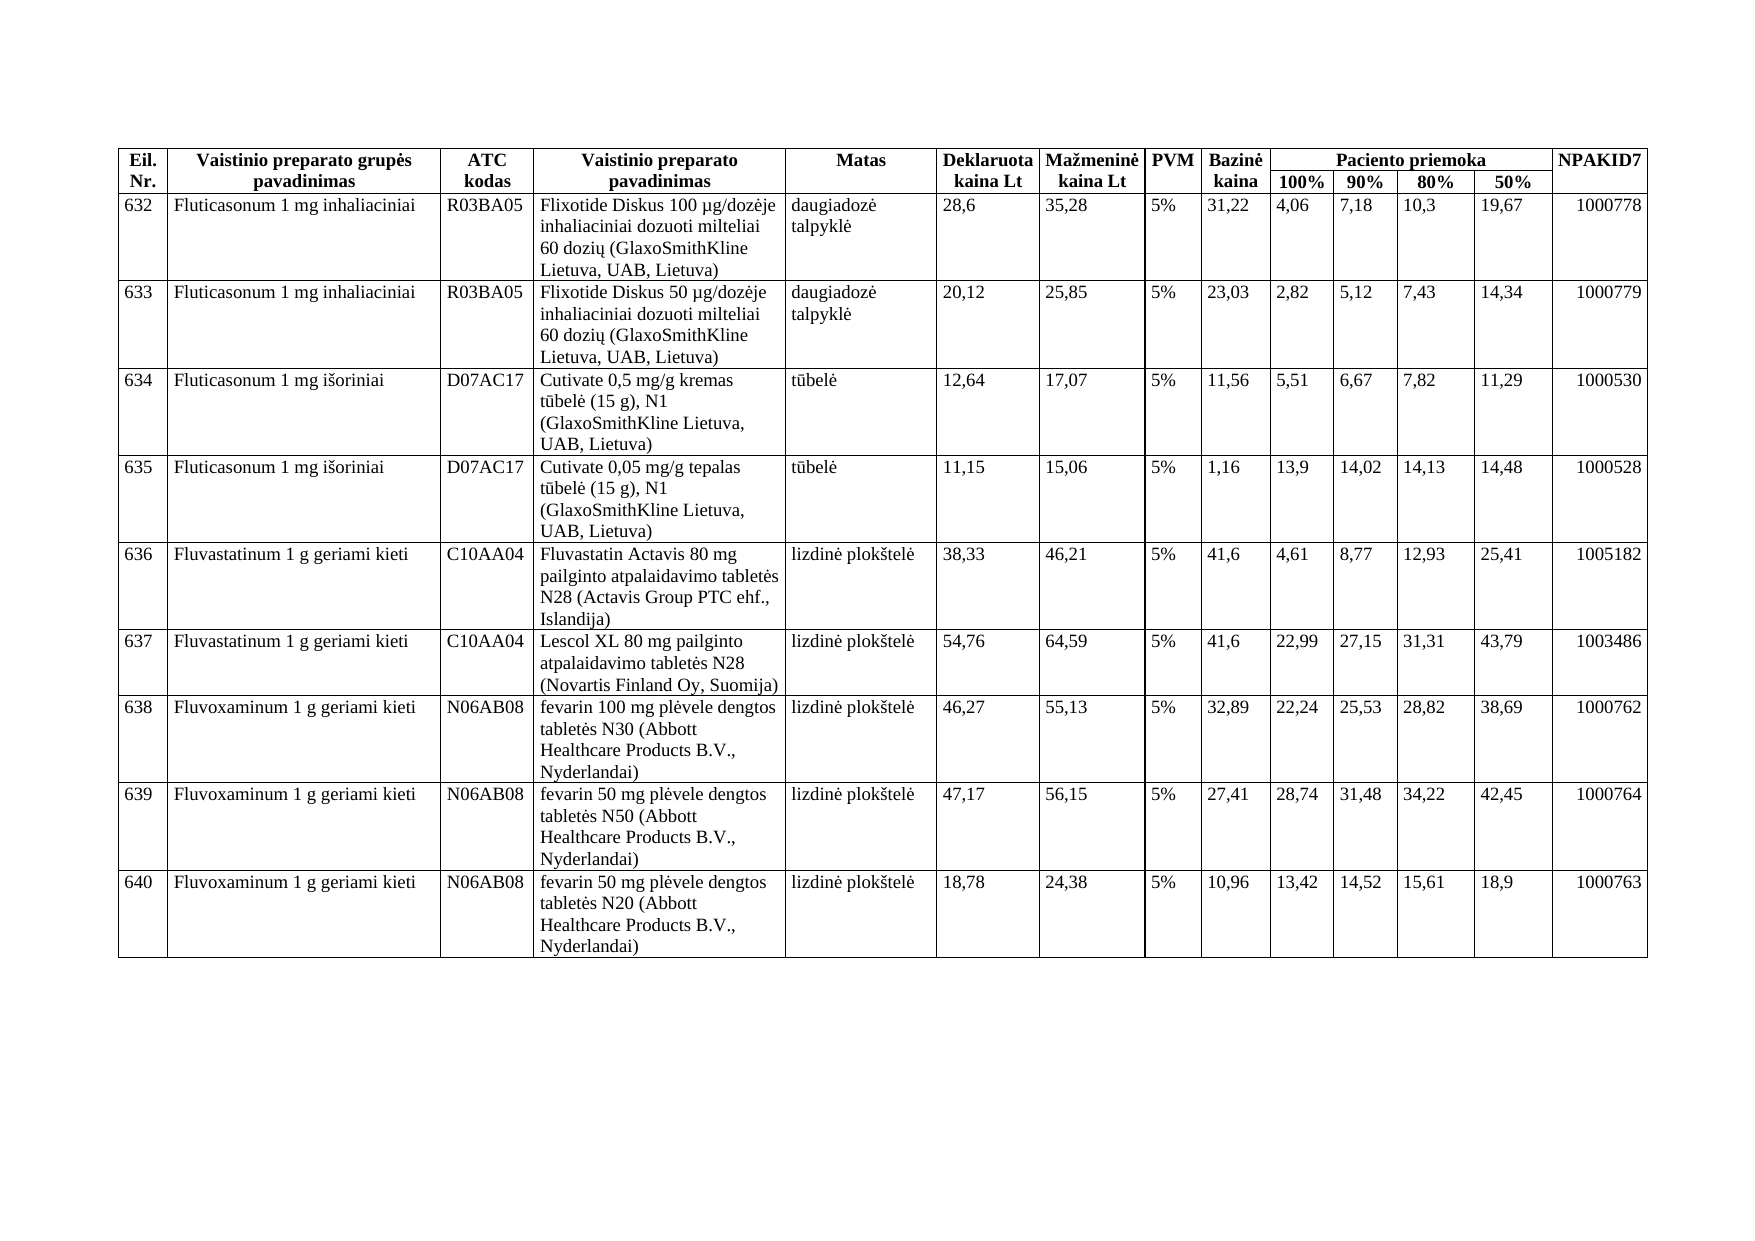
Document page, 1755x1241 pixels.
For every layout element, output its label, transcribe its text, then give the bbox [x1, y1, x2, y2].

table_cell fevarin 50 mg plėvele dengtos tabletės N20 (Abbott Healthcare Products B.V., Nyderlandai) [534, 871, 785, 957]
table_cell 20,12 [937, 281, 1039, 367]
table_cell Fluvastatinum 1 g geriami kieti [168, 630, 440, 695]
table_cell lizdinė plokštelė [786, 783, 936, 869]
table_cell 13,9 [1271, 456, 1333, 542]
table_cell 1,16 [1202, 456, 1270, 542]
table_cell 5% [1146, 871, 1201, 957]
table_header Bazinė kaina Lt [1202, 149, 1270, 193]
table_cell 7,82 [1398, 369, 1474, 455]
table_cell 28,74 [1271, 783, 1333, 869]
table_cell lizdinė plokštelė [786, 543, 936, 629]
table_cell 1000778 [1553, 194, 1647, 280]
table_cell N06AB08 [441, 696, 533, 782]
table_cell D07AC17 [441, 369, 533, 455]
table_cell 635 [119, 456, 167, 542]
table_cell 34,22 [1398, 783, 1474, 869]
table_cell Flixotide Diskus 50 µg/dozėje inhaliaciniai dozuoti milteliai 60 dozių (GlaxoSmithKline Lietuva, UAB, Lietuva) [534, 281, 785, 367]
table_cell tūbelė [786, 369, 936, 455]
table_header Matas [786, 149, 936, 193]
table_cell 1000779 [1553, 281, 1647, 367]
table_cell 1000530 [1553, 369, 1647, 455]
table_cell 1000763 [1553, 871, 1647, 957]
table_cell 4,61 [1271, 543, 1333, 629]
table_cell 632 [119, 194, 167, 280]
table_cell D07AC17 [441, 456, 533, 542]
table_cell 80% [1398, 171, 1474, 193]
table_cell 11,56 [1202, 369, 1270, 455]
table_cell 14,52 [1334, 871, 1397, 957]
table_cell 7,43 [1398, 281, 1474, 367]
table_header PVM [1146, 149, 1201, 193]
table_cell Fluvastatinum 1 g geriami kieti [168, 543, 440, 629]
table_cell fevarin 100 mg plėvele dengtos tabletės N30 (Abbott Healthcare Products B.V., Nyderlandai) [534, 696, 785, 782]
table_cell 32,89 [1202, 696, 1270, 782]
table_cell Cutivate 0,5 mg/g kremas tūbelė (15 g), N1 (GlaxoSmithKline Lietuva, UAB, Lietuva) [534, 369, 785, 455]
table_cell 18,9 [1475, 871, 1552, 957]
table_cell 11,29 [1475, 369, 1552, 455]
table_cell 15,61 [1398, 871, 1474, 957]
table_cell 27,15 [1334, 630, 1397, 695]
table_cell 14,02 [1334, 456, 1397, 542]
table_cell Fluvoxaminum 1 g geriami kieti [168, 871, 440, 957]
table_cell 5% [1146, 369, 1201, 455]
table_cell 17,07 [1040, 369, 1144, 455]
table_cell 15,06 [1040, 456, 1144, 542]
table_cell 64,59 [1040, 630, 1144, 695]
table_cell 55,13 [1040, 696, 1144, 782]
table_cell 636 [119, 543, 167, 629]
table_cell 1005182 [1553, 543, 1647, 629]
table_cell Fluticasonum 1 mg inhaliaciniai [168, 194, 440, 280]
table_cell 5,51 [1271, 369, 1333, 455]
table_cell R03BA05 [441, 194, 533, 280]
table_cell 28,6 [937, 194, 1039, 280]
table_cell lizdinė plokštelė [786, 871, 936, 957]
table_cell Fluticasonum 1 mg išoriniai [168, 369, 440, 455]
table_cell R03BA05 [441, 281, 533, 367]
table_cell Fluvastatin Actavis 80 mg pailginto atpalaidavimo tabletės N28 (Actavis Group PTC ehf., Islandija) [534, 543, 785, 629]
table_cell 10,3 [1398, 194, 1474, 280]
table_cell N06AB08 [441, 871, 533, 957]
table_cell 5% [1146, 543, 1201, 629]
table_header ATC kodas [441, 149, 533, 193]
table_cell 90% [1334, 171, 1397, 193]
table_cell 42,45 [1475, 783, 1552, 869]
table_cell Fluticasonum 1 mg išoriniai [168, 456, 440, 542]
table_cell 46,27 [937, 696, 1039, 782]
table_cell 633 [119, 281, 167, 367]
table_cell 23,03 [1202, 281, 1270, 367]
table_cell 31,48 [1334, 783, 1397, 869]
table_cell 10,96 [1202, 871, 1270, 957]
table_cell 5% [1146, 281, 1201, 367]
table_cell 1000764 [1553, 783, 1647, 869]
table_cell Fluvoxaminum 1 g geriami kieti [168, 783, 440, 869]
table_header Paciento priemoka [1271, 149, 1552, 170]
table_header Vaistinio preparato grupės pavadinimas [168, 149, 440, 193]
table_cell 56,15 [1040, 783, 1144, 869]
table_cell 638 [119, 696, 167, 782]
table_cell 54,76 [937, 630, 1039, 695]
table_cell N06AB08 [441, 783, 533, 869]
table_cell lizdinė plokštelė [786, 696, 936, 782]
table_cell 1003486 [1553, 630, 1647, 695]
table_cell 31,31 [1398, 630, 1474, 695]
table_header Deklaruota kaina Lt [937, 149, 1039, 193]
table_cell 637 [119, 630, 167, 695]
table_cell 8,77 [1334, 543, 1397, 629]
table_cell 13,42 [1271, 871, 1333, 957]
table_cell Fluticasonum 1 mg inhaliaciniai [168, 281, 440, 367]
table_cell 43,79 [1475, 630, 1552, 695]
table_cell 41,6 [1202, 630, 1270, 695]
table_cell 25,41 [1475, 543, 1552, 629]
table_cell 25,85 [1040, 281, 1144, 367]
table_cell daugiadozė talpyklė [786, 281, 936, 367]
table_cell 38,33 [937, 543, 1039, 629]
table_cell 5% [1146, 696, 1201, 782]
table_cell 1000528 [1553, 456, 1647, 542]
table_cell 41,6 [1202, 543, 1270, 629]
table_cell 5,12 [1334, 281, 1397, 367]
table_cell 19,67 [1475, 194, 1552, 280]
table_cell 22,24 [1271, 696, 1333, 782]
table_cell 12,64 [937, 369, 1039, 455]
table_cell 640 [119, 871, 167, 957]
table_cell C10AA04 [441, 630, 533, 695]
table_cell 50% [1475, 171, 1552, 193]
table_cell C10AA04 [441, 543, 533, 629]
table_cell 634 [119, 369, 167, 455]
table_cell 25,53 [1334, 696, 1397, 782]
table_header Eil. Nr. [119, 149, 167, 193]
table_cell 31,22 [1202, 194, 1270, 280]
table_cell 100% [1271, 171, 1333, 193]
table_cell 14,13 [1398, 456, 1474, 542]
table_cell daugiadozė talpyklė [786, 194, 936, 280]
table_cell Flixotide Diskus 100 µg/dozėje inhaliaciniai dozuoti milteliai 60 dozių (GlaxoSmithKline Lietuva, UAB, Lietuva) [534, 194, 785, 280]
table_cell lizdinė plokštelė [786, 630, 936, 695]
table_cell 35,28 [1040, 194, 1144, 280]
table_cell 2,82 [1271, 281, 1333, 367]
table_cell 22,99 [1271, 630, 1333, 695]
table_cell fevarin 50 mg plėvele dengtos tabletės N50 (Abbott Healthcare Products B.V., Nyderlandai) [534, 783, 785, 869]
table_header Mažmeninė kaina Lt [1040, 149, 1144, 193]
table_cell 639 [119, 783, 167, 869]
table_cell 5% [1146, 783, 1201, 869]
table_cell 24,38 [1040, 871, 1144, 957]
table_cell 5% [1146, 456, 1201, 542]
table_cell 1000762 [1553, 696, 1647, 782]
table_cell tūbelė [786, 456, 936, 542]
table_cell 4,06 [1271, 194, 1333, 280]
table_cell 46,21 [1040, 543, 1144, 629]
table_cell 6,67 [1334, 369, 1397, 455]
table_cell 11,15 [937, 456, 1039, 542]
table_cell Fluvoxaminum 1 g geriami kieti [168, 696, 440, 782]
table_cell 5% [1146, 194, 1201, 280]
table_cell Lescol XL 80 mg pailginto atpalaidavimo tabletės N28 (Novartis Finland Oy, Suomija) [534, 630, 785, 695]
table_cell 27,41 [1202, 783, 1270, 869]
table_cell 28,82 [1398, 696, 1474, 782]
table_cell 47,17 [937, 783, 1039, 869]
table_cell 14,34 [1475, 281, 1552, 367]
table_cell 7,18 [1334, 194, 1397, 280]
table_cell Cutivate 0,05 mg/g tepalas tūbelė (15 g), N1 (GlaxoSmithKline Lietuva, UAB, Lietuva) [534, 456, 785, 542]
table_header Vaistinio preparato pavadinimas [534, 149, 785, 193]
table_header NPAKID7 [1553, 149, 1647, 193]
table_cell 12,93 [1398, 543, 1474, 629]
table_cell 38,69 [1475, 696, 1552, 782]
table_cell 18,78 [937, 871, 1039, 957]
table_cell 14,48 [1475, 456, 1552, 542]
table_cell 5% [1146, 630, 1201, 695]
